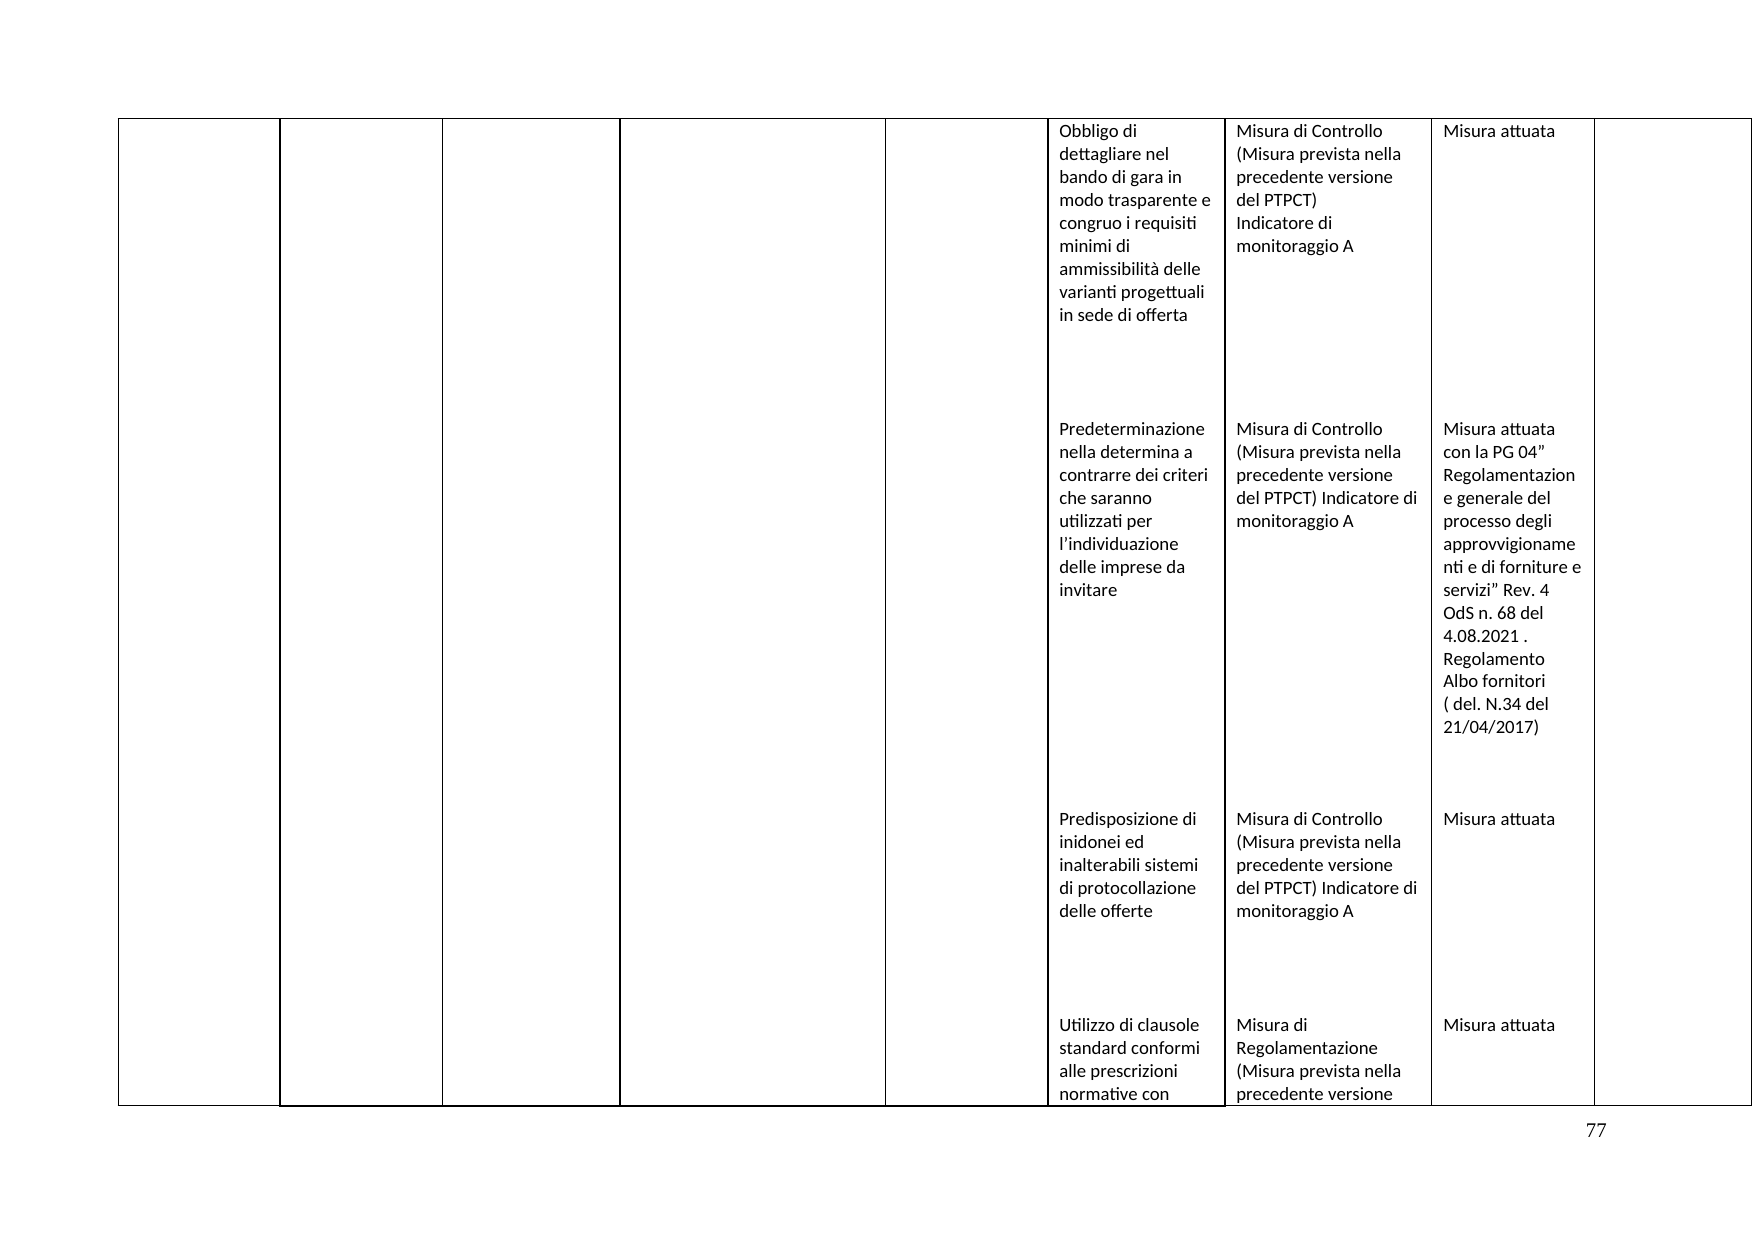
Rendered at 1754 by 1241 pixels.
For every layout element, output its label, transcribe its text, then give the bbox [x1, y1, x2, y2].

table_cell [281, 119, 442, 1105]
table_cell [119, 119, 279, 1105]
table_cell [443, 119, 619, 1105]
table_cell Obbligo di dettagliare nel bando di gara in modo trasparente e congruo i requisiti minimi di ammissibilità delle varianti progettuali in sede di offerta Predeterminazione nella determina a contrarre dei criteri che saranno utilizzati per l’individuazione delle imprese da invitare Predisposizione di inidonei ed inalterabili sistemi di protocollazione delle offerte Utilizzo di clausole standard conformi alle prescrizioni normative con [1049, 119, 1224, 1105]
table_cell [621, 119, 885, 1105]
table_cell Misura di Controllo (Misura prevista nella precedente versione del PTPCT) Indicatore di monitoraggio A Misura di Controllo (Misura prevista nella precedente versione del PTPCT) Indicatore di monitoraggio A Misura di Controllo (Misura prevista nella precedente versione del PTPCT) Indicatore di monitoraggio A Misura di Regolamentazione (Misura prevista nella precedente versione [1226, 119, 1431, 1105]
table_cell Misura attuata Misura attuata con la PG 04” Regolamentazione generale del processo degli approvvigionamenti e di forniture e servizi” Rev. 4 OdS n. 68 del 4.08.2021 . Regolamento Albo fornitori ( del. N.34 del 21/04/2017) Misura attuata Misura attuata [1432, 119, 1594, 1105]
table_cell [886, 119, 1047, 1105]
table_cell [1595, 119, 1751, 1105]
